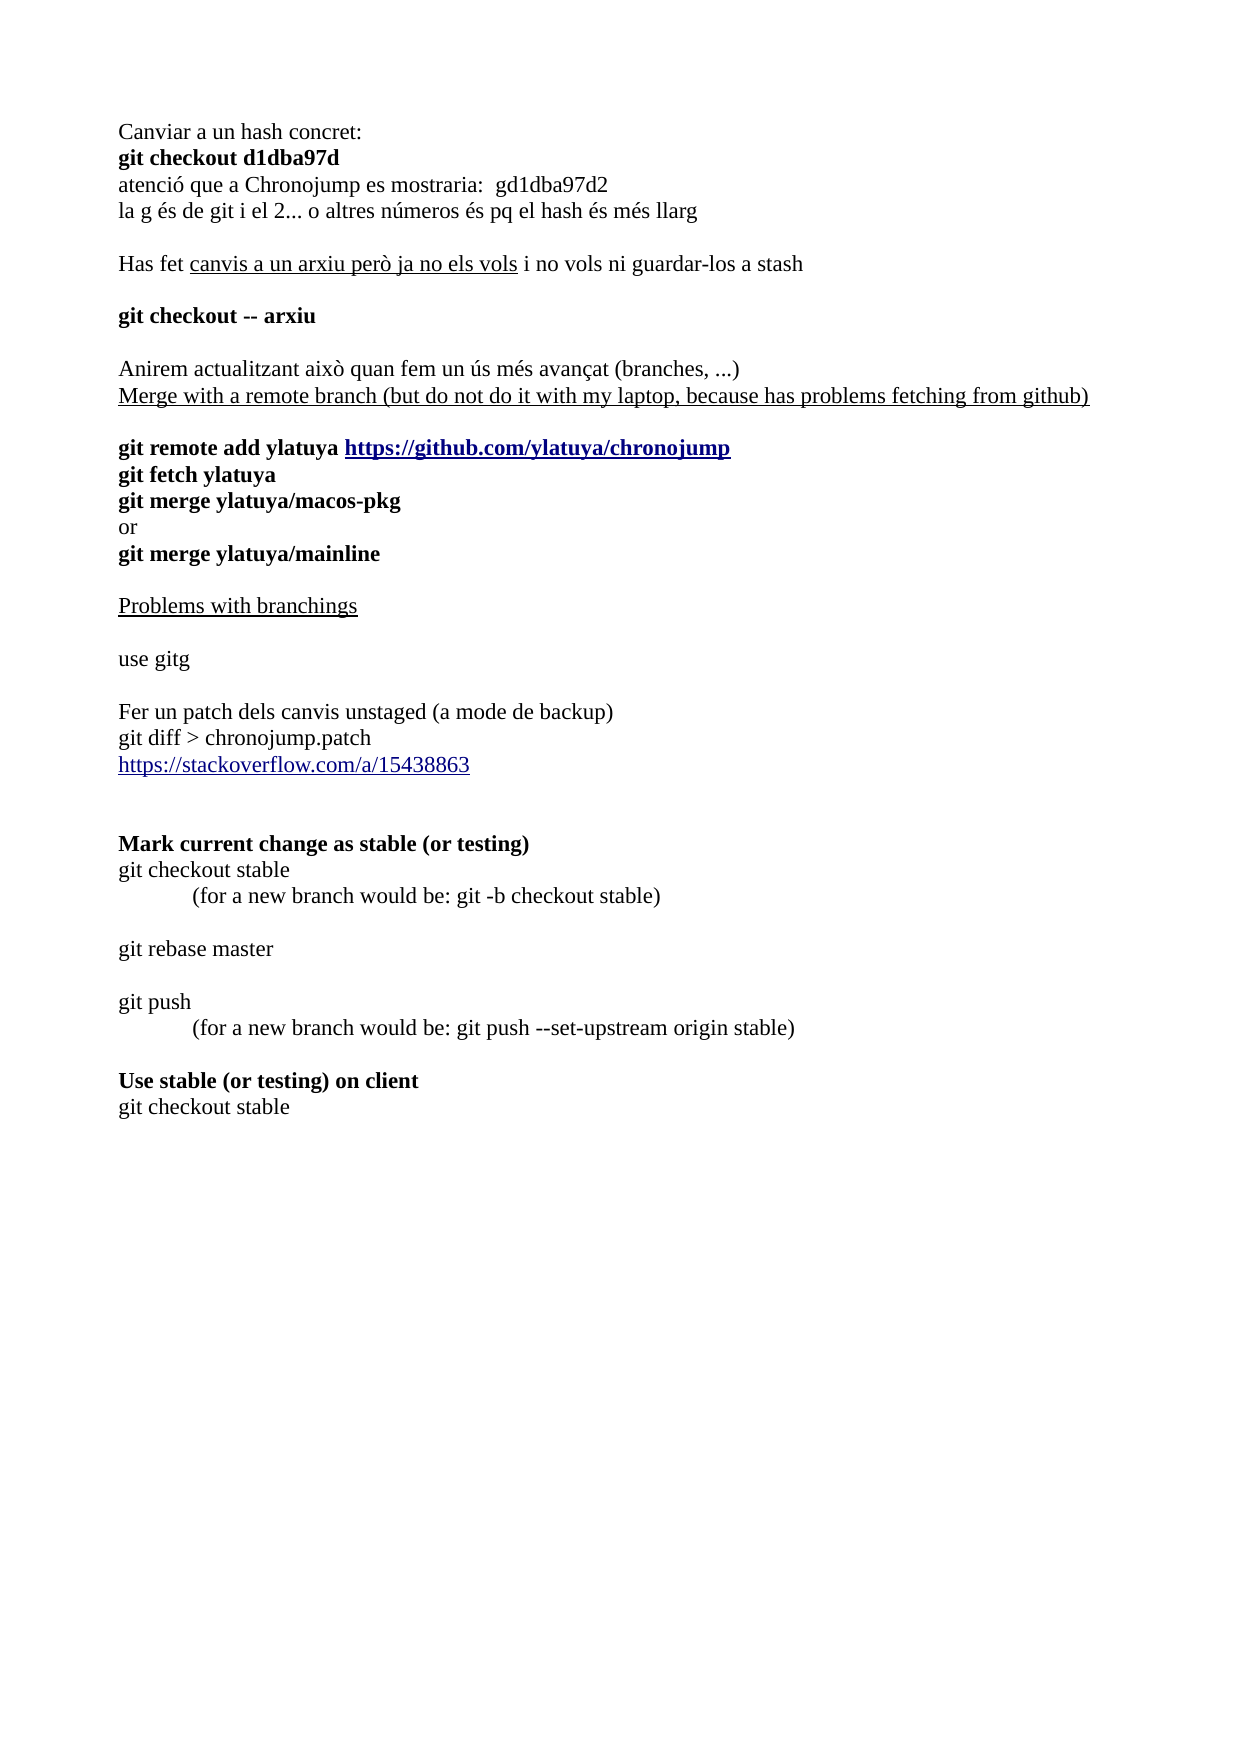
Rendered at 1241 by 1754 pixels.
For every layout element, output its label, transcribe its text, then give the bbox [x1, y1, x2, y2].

text https://stackoverflow.com/a/15438863 [118, 751, 1122, 777]
text la g és de git i el 2... o altres números és pq el hash és més llarg [118, 197, 1122, 223]
text git diff > chronojump.patch [118, 724, 1122, 751]
text atenció que a Chronojump es mostraria: gd1dba97d2 [118, 171, 1122, 197]
text Problems with branchings [118, 592, 1122, 619]
text Merge with a remote branch (but do not do it with my laptop, because has problems fetching from github) [118, 382, 1122, 408]
text git checkout stable [118, 1093, 1122, 1119]
text Use stable (or testing) on client [118, 1067, 1122, 1093]
text Mark current change as stable (or testing) [118, 830, 1122, 856]
text Has fet canvis a un arxiu però ja no els vols i no vols ni guardar-los a stash [118, 250, 1122, 276]
text or [118, 513, 1122, 540]
text use gitg [118, 645, 1122, 672]
text git checkout -- arxiu [118, 303, 1122, 329]
text git merge ylatuya/macos-pkg [118, 487, 1122, 513]
text git checkout stable [118, 856, 1122, 882]
text Anirem actualitzant això quan fem un ús més avançat (branches, ...) [118, 355, 1122, 382]
text git rebase master [118, 935, 1122, 961]
text Canviar a un hash concret: [118, 118, 1122, 144]
text git merge ylatuya/mainline [118, 540, 1122, 566]
text git checkout d1dba97d [118, 144, 1122, 171]
text (for a new branch would be: git -b checkout stable) [118, 882, 1122, 909]
text (for a new branch would be: git push --set-upstream origin stable) [118, 1014, 1122, 1041]
text git push [118, 988, 1122, 1014]
text Fer un patch dels canvis unstaged (a mode de backup) [118, 698, 1122, 724]
text git remote add ylatuya https://github.com/ylatuya/chronojump [118, 434, 1122, 461]
text git fetch ylatuya [118, 461, 1122, 487]
